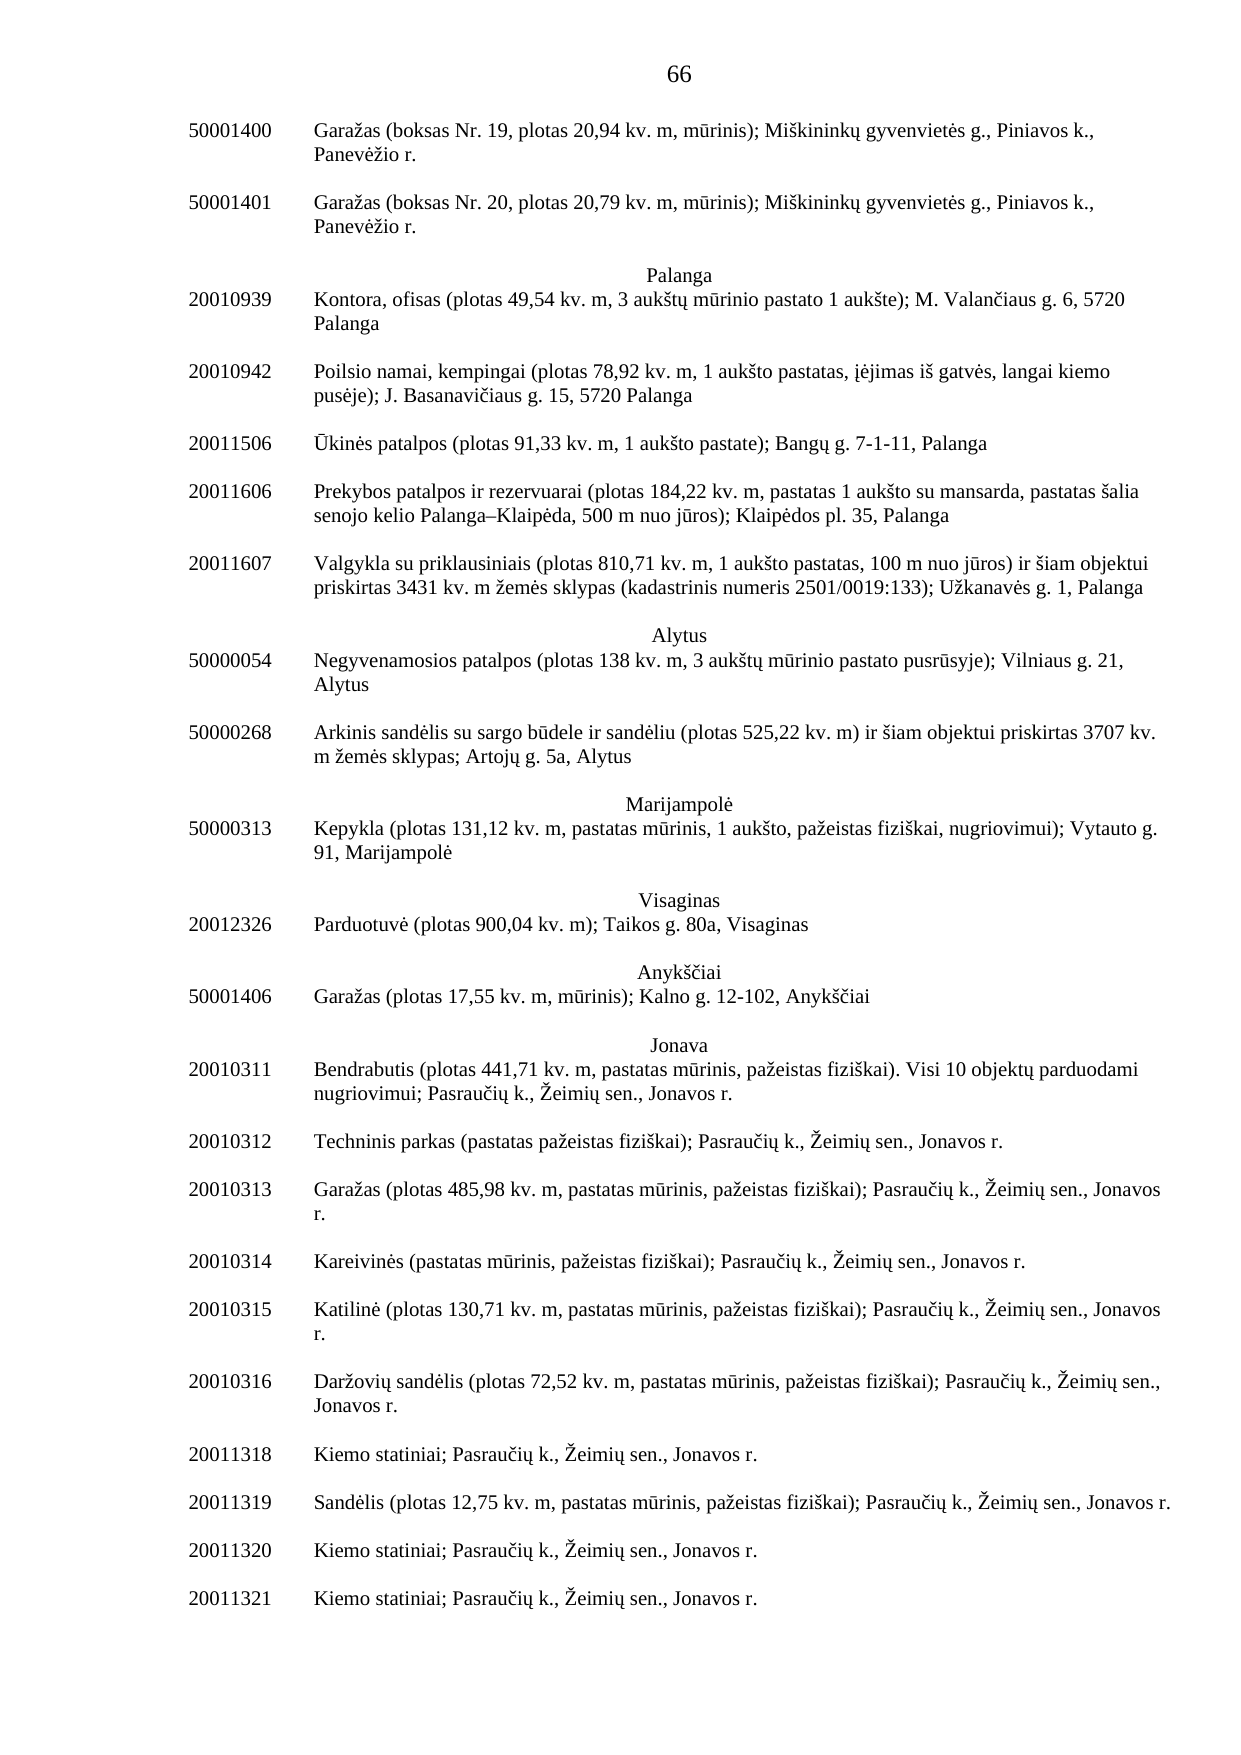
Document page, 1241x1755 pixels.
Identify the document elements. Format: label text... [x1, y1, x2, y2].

table_cell Marijampolė [177, 792, 1181, 816]
table_cell Negyvenamosios patalpos (plotas 138 kv. m, 3 aukštų mūrinio pastato pusrūsyje); Vilniaus g. 21, Alytus [308, 648, 1181, 696]
table_cell 50000268 [177, 720, 308, 768]
table_cell 20010939 [177, 287, 308, 335]
table_cell 20011318 [177, 1442, 308, 1466]
table_cell Kontora, ofisas (plotas 49,54 kv. m, 3 aukštų mūrinio pastato 1 aukšte); M. Valančiaus g. 6, 5720 Palanga [308, 287, 1181, 335]
table_cell 20011607 [177, 551, 308, 599]
table_cell [177, 527, 1181, 551]
table_cell Kepykla (plotas 131,12 kv. m, pastatas mūrinis, 1 aukšto, pažeistas fiziškai, nugriovimui); Vytauto g. 91, Marijampolė [308, 816, 1181, 864]
table_cell [177, 1345, 1181, 1369]
table_cell [177, 455, 1181, 479]
table_cell 20011320 [177, 1538, 308, 1562]
table_cell [177, 936, 1181, 960]
table_cell Palanga [177, 263, 1181, 287]
table_cell 50001406 [177, 984, 308, 1008]
table_cell [177, 599, 1181, 623]
table_cell 20010311 [177, 1057, 308, 1105]
table_cell 20010316 [177, 1369, 308, 1417]
table_cell Kiemo statiniai; Pasraučių k., Žeimių sen., Jonavos r. [308, 1442, 1181, 1466]
table_cell Kiemo statiniai; Pasraučių k., Žeimių sen., Jonavos r. [308, 1586, 1181, 1610]
table_cell [177, 407, 1181, 431]
table_cell Arkinis sandėlis su sargo būdele ir sandėliu (plotas 525,22 kv. m) ir šiam objektui priskirtas 3707 kv. m žemės sklypas; Artojų g. 5a, Alytus [308, 720, 1181, 768]
table_cell Parduotuvė (plotas 900,04 kv. m); Taikos g. 80a, Visaginas [308, 912, 1181, 936]
table_cell [177, 1418, 1181, 1442]
table_cell [177, 696, 1181, 720]
table_cell [177, 1153, 1181, 1177]
table_cell Anykščiai [177, 960, 1181, 984]
table_cell 50000054 [177, 648, 308, 696]
table_cell Sandėlis (plotas 12,75 kv. m, pastatas mūrinis, pažeistas fiziškai); Pasraučių k., Žeimių sen., Jonavos r. [308, 1490, 1181, 1514]
table_cell [177, 768, 1181, 792]
table_cell Garažas (plotas 485,98 kv. m, pastatas mūrinis, pažeistas fiziškai); Pasraučių k., Žeimių sen., Jonavos r. [308, 1177, 1181, 1225]
table_cell 20011319 [177, 1490, 308, 1514]
table_cell 20011321 [177, 1586, 308, 1610]
table_cell Garažas (boksas Nr. 19, plotas 20,94 kv. m, mūrinis); Miškininkų gyvenvietės g., Piniavos k., Panevėžio r. [308, 118, 1181, 166]
table_cell 20012326 [177, 912, 308, 936]
table_cell 20011606 [177, 479, 308, 527]
table_cell 20010313 [177, 1177, 308, 1225]
table_cell [177, 864, 1181, 888]
table_cell [177, 166, 1181, 190]
table_cell [177, 335, 1181, 359]
table_cell [177, 239, 1181, 262]
table_cell Bendrabutis (plotas 441,71 kv. m, pastatas mūrinis, pažeistas fiziškai). Visi 10 objektų parduodami nugriovimui; Pasraučių k., Žeimių sen., Jonavos r. [308, 1057, 1181, 1105]
table_cell Techninis parkas (pastatas pažeistas fiziškai); Pasraučių k., Žeimių sen., Jonavos r. [308, 1129, 1181, 1153]
table_cell Visaginas [177, 888, 1181, 912]
table_cell Prekybos patalpos ir rezervuarai (plotas 184,22 kv. m, pastatas 1 aukšto su mansarda, pastatas šalia senojo kelio Palanga–Klaipėda, 500 m nuo jūros); Klaipėdos pl. 35, Palanga [308, 479, 1181, 527]
table_cell Kiemo statiniai; Pasraučių k., Žeimių sen., Jonavos r. [308, 1538, 1181, 1562]
table_cell Valgykla su priklausiniais (plotas 810,71 kv. m, 1 aukšto pastatas, 100 m nuo jūros) ir šiam objektui priskirtas 3431 kv. m žemės sklypas (kadastrinis numeris 2501/0019:133); Užkanavės g. 1, Palanga [308, 551, 1181, 599]
table_cell Garažas (boksas Nr. 20, plotas 20,79 kv. m, mūrinis); Miškininkų gyvenvietės g., Piniavos k., Panevėžio r. [308, 190, 1181, 238]
table_cell [177, 1105, 1181, 1129]
table_cell 50001400 [177, 118, 308, 166]
table_cell 50001401 [177, 190, 308, 238]
table_cell [177, 1009, 1181, 1032]
table_cell [177, 1610, 1181, 1634]
table_cell [177, 1273, 1181, 1297]
table_cell Poilsio namai, kempingai (plotas 78,92 kv. m, 1 aukšto pastatas, įėjimas iš gatvės, langai kiemo pusėje); J. Basanavičiaus g. 15, 5720 Palanga [308, 359, 1181, 407]
table_cell Daržovių sandėlis (plotas 72,52 kv. m, pastatas mūrinis, pažeistas fiziškai); Pasraučių k., Žeimių sen., Jonavos r. [308, 1369, 1181, 1417]
table_cell [177, 1514, 1181, 1538]
table_cell 20010315 [177, 1297, 308, 1345]
table_cell 20010942 [177, 359, 308, 407]
table_cell Kareivinės (pastatas mūrinis, pažeistas fiziškai); Pasraučių k., Žeimių sen., Jonavos r. [308, 1249, 1181, 1273]
table_cell Alytus [177, 624, 1181, 647]
table_cell Garažas (plotas 17,55 kv. m, mūrinis); Kalno g. 12-102, Anykščiai [308, 984, 1181, 1008]
table_cell 20010314 [177, 1249, 308, 1273]
table_cell [177, 1466, 1181, 1490]
table_cell Ūkinės patalpos (plotas 91,33 kv. m, 1 aukšto pastate); Bangų g. 7-1-11, Palanga [308, 431, 1181, 455]
table_cell 50000313 [177, 816, 308, 864]
table_cell [177, 1562, 1181, 1586]
table_cell 20011506 [177, 431, 308, 455]
table_cell Jonava [177, 1033, 1181, 1057]
table_cell 20010312 [177, 1129, 308, 1153]
table_cell [177, 1225, 1181, 1249]
table_cell Katilinė (plotas 130,71 kv. m, pastatas mūrinis, pažeistas fiziškai); Pasraučių k., Žeimių sen., Jonavos r. [308, 1297, 1181, 1345]
